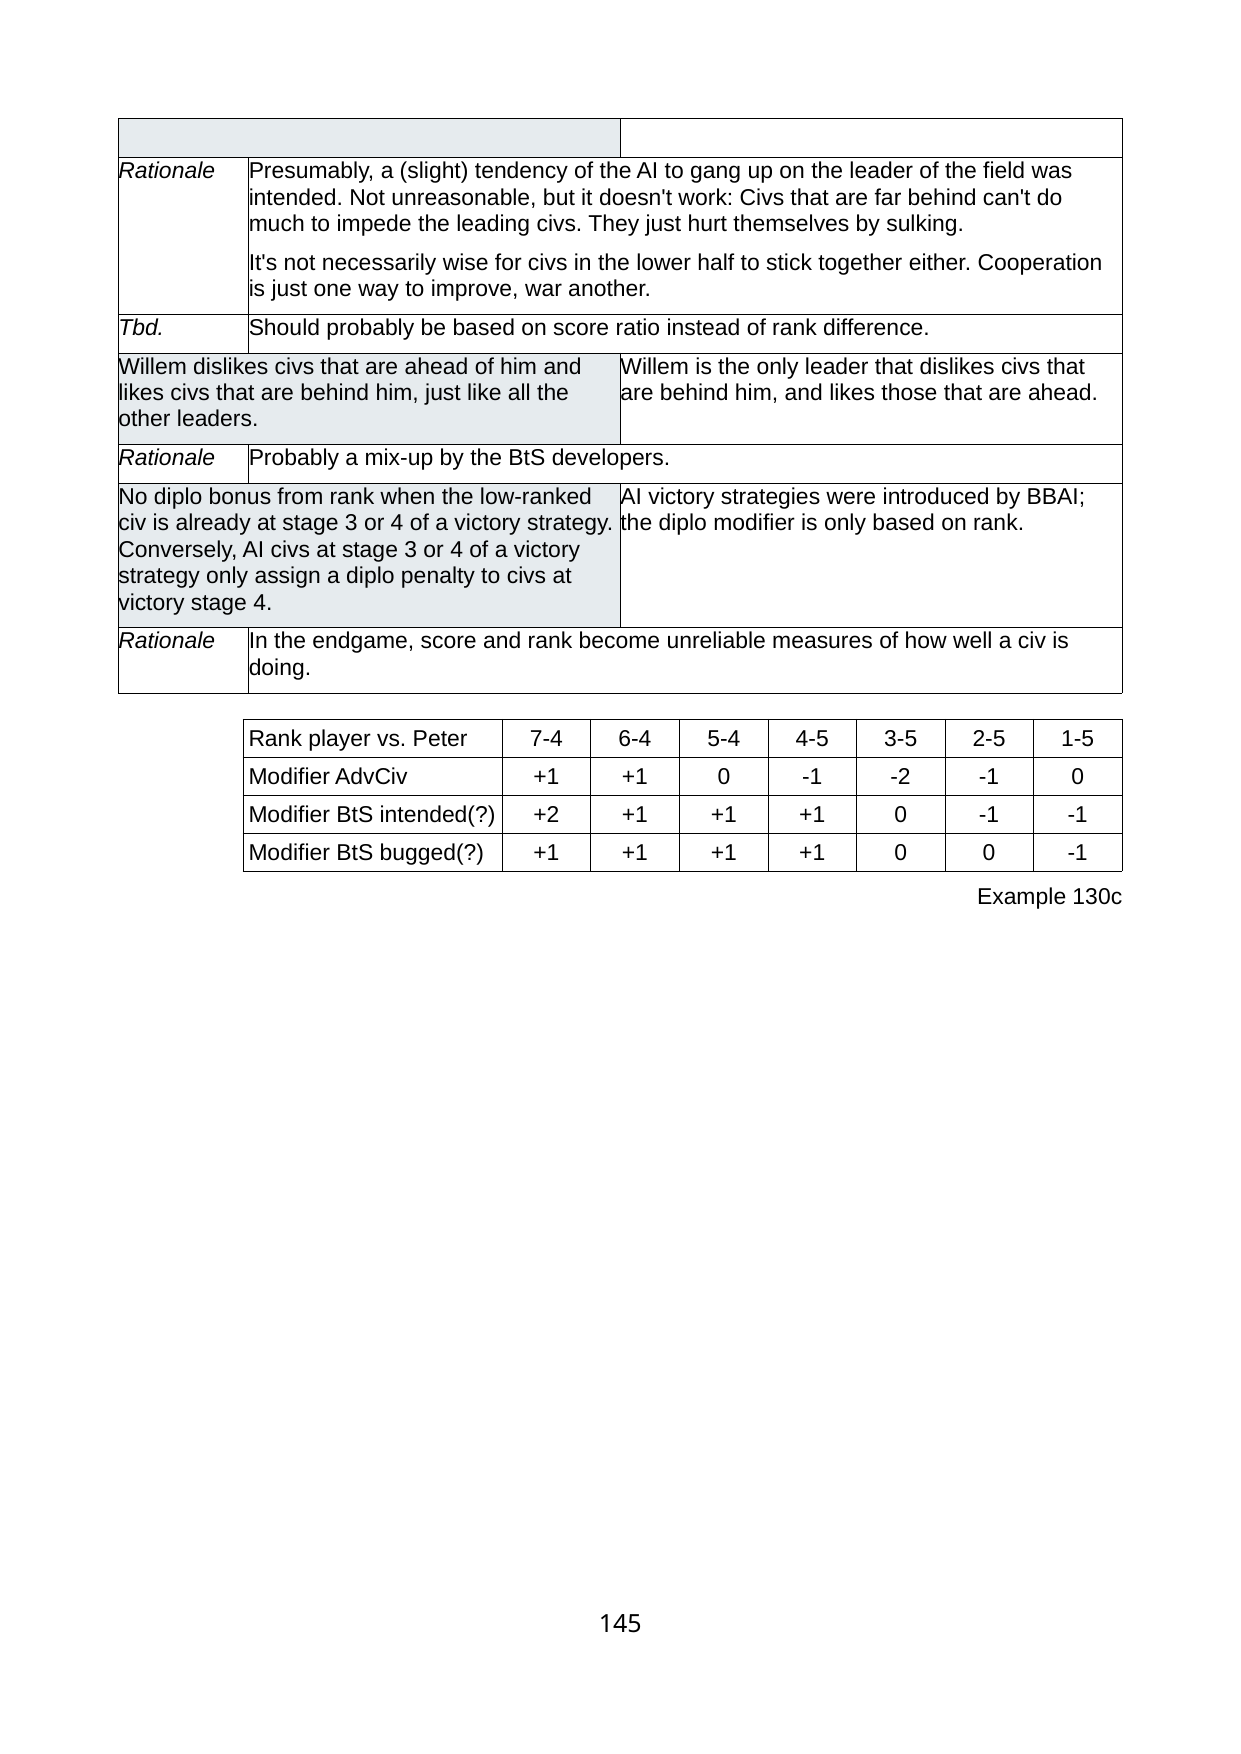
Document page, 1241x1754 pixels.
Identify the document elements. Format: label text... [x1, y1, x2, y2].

table_cell Presumably, a (slight) tendency of the AI to gang up on the leader of the field was intended. Not unreasonable, but it doesn't work: Civs that are far behind can't do much to impede the leading civs. They just hurt themselves by sulking. It's not necessarily wise for civs in the lower half to stick together either. Cooperation is just one way to improve, war another. [249, 158, 1122, 314]
table_header Rank player vs. Peter [244, 720, 502, 757]
table_cell 0 [857, 796, 945, 833]
table_header 3-5 [857, 720, 945, 757]
table_header 7-4 [503, 720, 590, 757]
table_cell -2 [857, 758, 945, 795]
table_cell +1 [769, 796, 856, 833]
table_header 4-5 [769, 720, 856, 757]
table_cell +1 [680, 796, 768, 833]
table_cell -1 [1034, 834, 1122, 871]
table_cell -1 [946, 758, 1033, 795]
table_cell +1 [769, 834, 856, 871]
table_cell [621, 119, 1122, 157]
table_cell 0 [946, 834, 1033, 871]
table_cell Willem dislikes civs that are ahead of him and likes civs that are behind him, just like all the other leaders. [119, 354, 620, 444]
table_cell 0 [1034, 758, 1122, 795]
table_cell Tbd. [119, 315, 248, 352]
table_cell Should probably be based on score ratio instead of rank difference. [249, 315, 1122, 352]
table_header 6-4 [591, 720, 679, 757]
table_cell No diplo bonus from rank when the low-ranked civ is already at stage 3 or 4 of a victory strategy. Conversely, AI civs at stage 3 or 4 of a victory strategy only assign a diplo penalty to civs at victory stage 4. [119, 484, 620, 627]
table_cell +1 [591, 834, 679, 871]
table_cell Modifier AdvCiv [244, 758, 502, 795]
table_cell Rationale [119, 158, 248, 314]
table_cell Modifier BtS bugged(?) [244, 834, 502, 871]
table_cell Probably a mix-up by the BtS developers. [249, 445, 1122, 483]
table_cell Rationale [119, 445, 248, 483]
table_cell +1 [503, 834, 590, 871]
table_header 5-4 [680, 720, 768, 757]
table_cell In the endgame, score and rank become unreliable measures of how well a civ is doing. [249, 628, 1122, 692]
table_cell 0 [857, 834, 945, 871]
table_cell 0 [680, 758, 768, 795]
table_cell -1 [769, 758, 856, 795]
text Example 130c [118, 883, 1122, 909]
table_cell Rationale [119, 628, 248, 692]
table_cell AI victory strategies were introduced by BBAI; the diplo modifier is only based on rank. [621, 484, 1122, 627]
table_cell -1 [946, 796, 1033, 833]
table_cell +1 [680, 834, 768, 871]
table_cell Willem is the only leader that dislikes civs that are behind him, and likes those that are ahead. [621, 354, 1122, 444]
table_header 1-5 [1034, 720, 1122, 757]
table_cell +2 [503, 796, 590, 833]
table_cell +1 [503, 758, 590, 795]
table_cell -1 [1034, 796, 1122, 833]
table_cell +1 [591, 758, 679, 795]
table_cell +1 [591, 796, 679, 833]
table_header 2-5 [946, 720, 1033, 757]
table_cell Modifier BtS intended(?) [244, 796, 502, 833]
